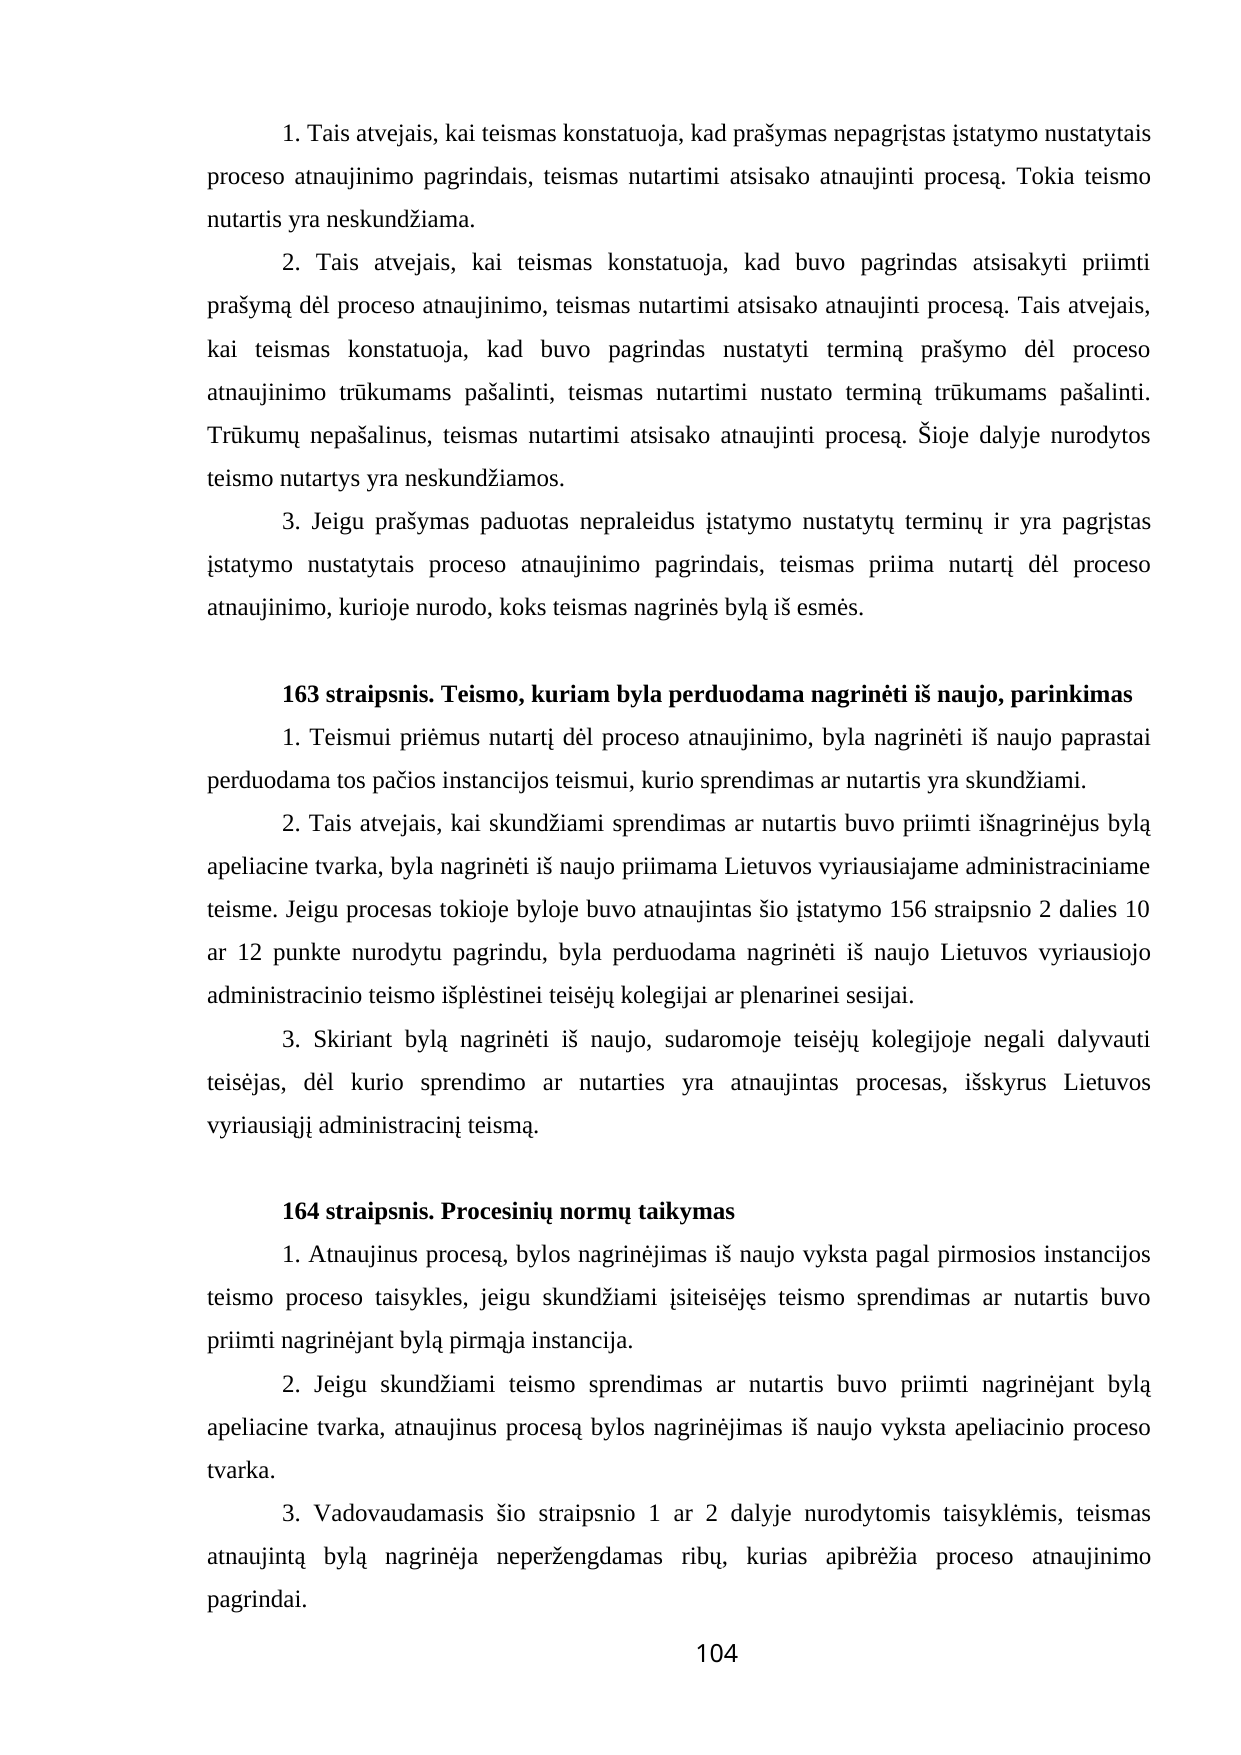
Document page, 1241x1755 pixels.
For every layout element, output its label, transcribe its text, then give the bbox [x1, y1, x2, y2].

text 1. Atnaujinus procesą, bylos nagrinėjimas iš naujo vyksta pagal pirmosios instancijos teismo proceso taisykles, jeigu skundžiami įsiteisėjęs teismo sprendimas ar nutartis buvo priimti nagrinėjant bylą pirmąja instancija. [207, 1239, 1152, 1354]
text 2. Jeigu skundžiami teismo sprendimas ar nutartis buvo priimti nagrinėjant bylą apeliacine tvarka, atnaujinus procesą bylos nagrinėjimas iš naujo vyksta apeliacinio proceso tvarka. [207, 1369, 1152, 1484]
text 1. Tais atvejais, kai teismas konstatuoja, kad prašymas nepagrįstas įstatymo nustatytais proceso atnaujinimo pagrindais, teismas nutartimi atsisako atnaujinti procesą. Tokia teismo nutartis yra neskundžiama. [207, 118, 1152, 233]
text 163 straipsnis. Teismo, kuriam byla perduodama nagrinėti iš naujo, parinkimas [207, 679, 1152, 707]
text 3. Skiriant bylą nagrinėti iš naujo, sudaromoje teisėjų kolegijoje negali dalyvauti teisėjas, dėl kurio sprendimo ar nutarties yra atnaujintas procesas, išskyrus Lietuvos vyriausiąjį administracinį teismą. [207, 1024, 1152, 1139]
text 1. Teismui priėmus nutartį dėl proceso atnaujinimo, byla nagrinėti iš naujo paprastai perduodama tos pačios instancijos teismui, kurio sprendimas ar nutartis yra skundžiami. [207, 722, 1152, 794]
text 3. Jeigu prašymas paduotas nepraleidus įstatymo nustatytų terminų ir yra pagrįstas įstatymo nustatytais proceso atnaujinimo pagrindais, teismas priima nutartį dėl proceso atnaujinimo, kurioje nurodo, koks teismas nagrinės bylą iš esmės. [207, 506, 1152, 621]
text 2. Tais atvejais, kai teismas konstatuoja, kad buvo pagrindas atsisakyti priimti prašymą dėl proceso atnaujinimo, teismas nutartimi atsisako atnaujinti procesą. Tais atvejais, kai teismas konstatuoja, kad buvo pagrindas nustatyti terminą prašymo dėl proceso atnaujinimo trūkumams pašalinti, teismas nutartimi nustato terminą trūkumams pašalinti. Trūkumų nepašalinus, teismas nutartimi atsisako atnaujinti procesą. Šioje dalyje nurodytos teismo nutartys yra neskundžiamos. [207, 247, 1152, 492]
text 2. Tais atvejais, kai skundžiami sprendimas ar nutartis buvo priimti išnagrinėjus bylą apeliacine tvarka, byla nagrinėti iš naujo priimama Lietuvos vyriausiajame administraciniame teisme. Jeigu procesas tokioje byloje buvo atnaujintas šio įstatymo 156 straipsnio 2 dalies 10 ar 12 punkte nurodytu pagrindu, byla perduodama nagrinėti iš naujo Lietuvos vyriausiojo administracinio teismo išplėstinei teisėjų kolegijai ar plenarinei sesijai. [207, 808, 1152, 1009]
text 3. Vadovaudamasis šio straipsnio 1 ar 2 dalyje nurodytomis taisyklėmis, teismas atnaujintą bylą nagrinėja neperžengdamas ribų, kurias apibrėžia proceso atnaujinimo pagrindai. [207, 1498, 1152, 1613]
text 164 straipsnis. Procesinių normų taikymas [207, 1196, 1152, 1225]
